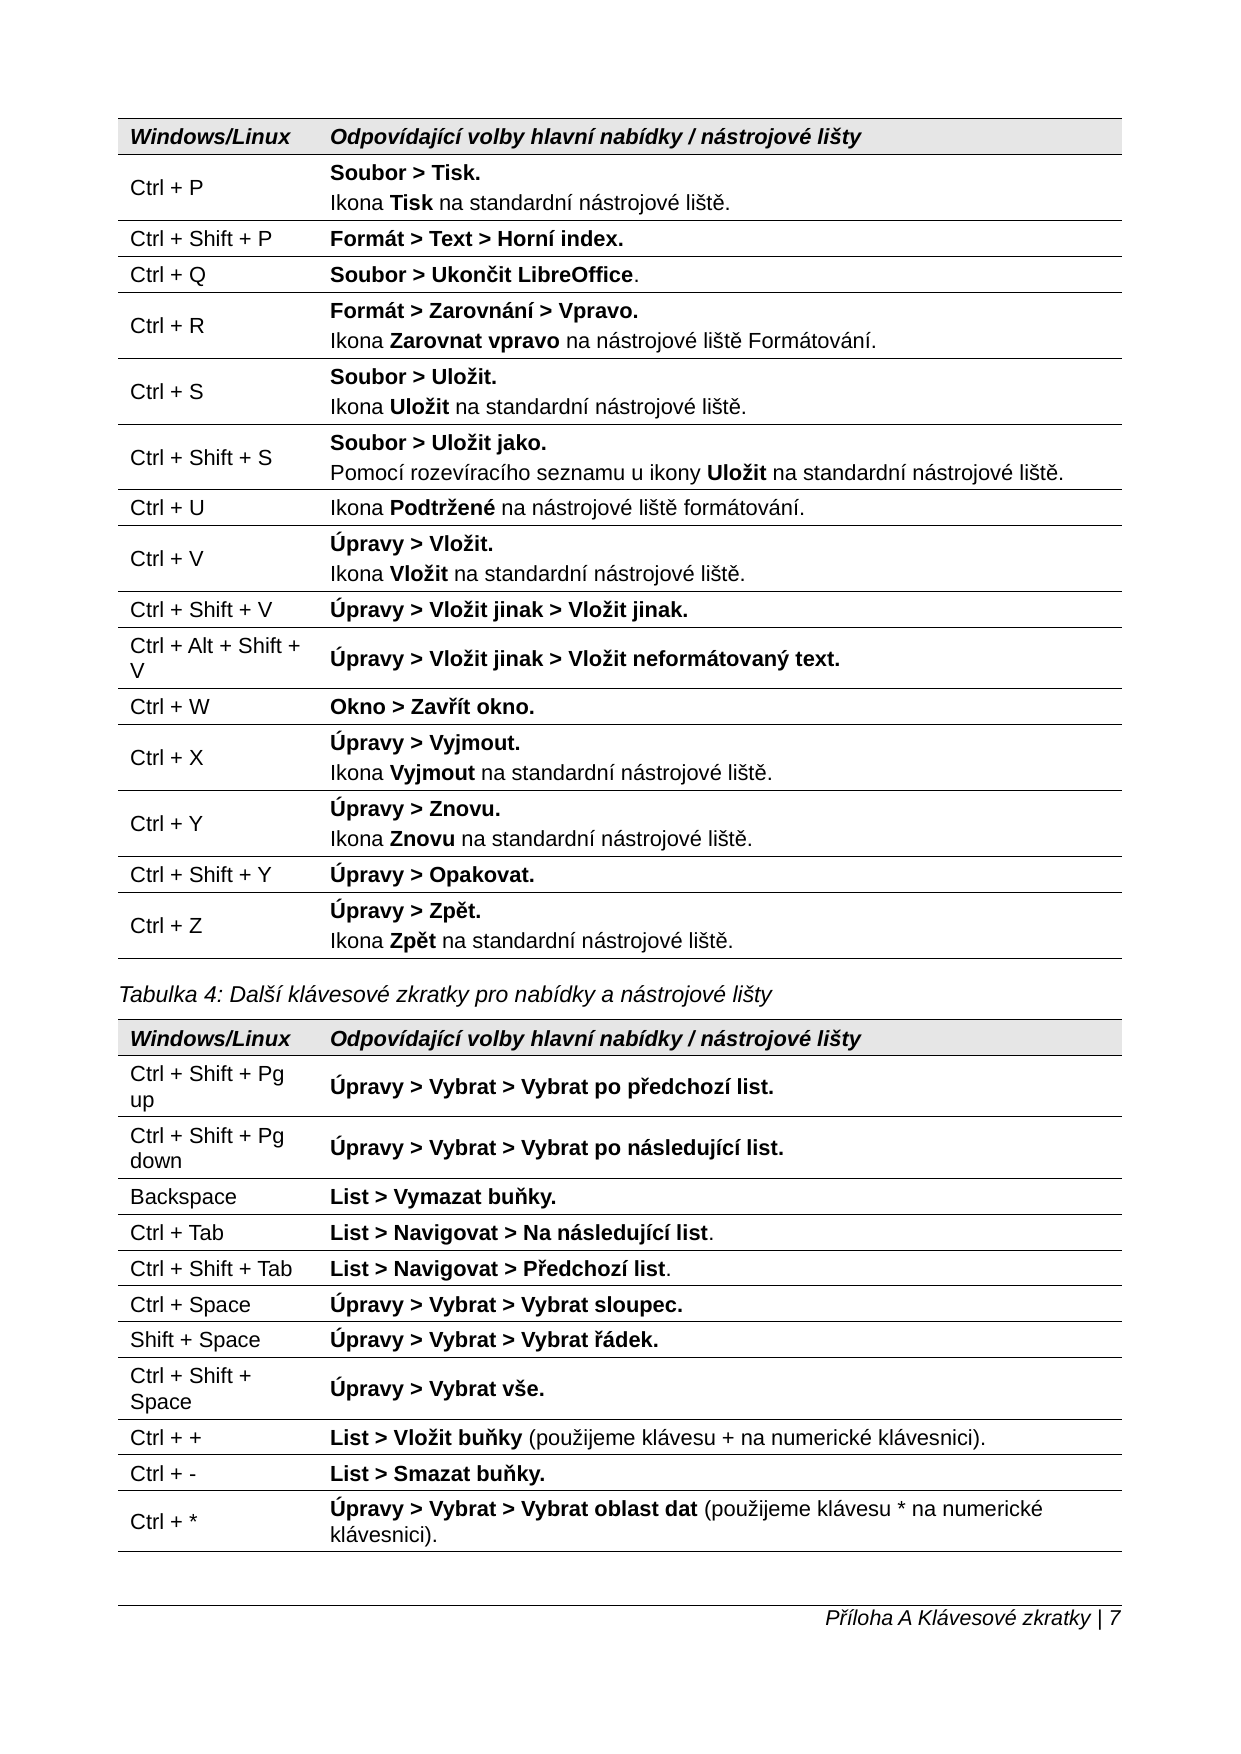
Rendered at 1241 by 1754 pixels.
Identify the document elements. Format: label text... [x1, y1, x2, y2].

table_cell Úpravy > Vybrat > Vybrat sloupec. [318, 1286, 1122, 1321]
table_cell Úpravy > Znovu. Ikona Znovu na standardní nástrojové liště. [318, 791, 1122, 856]
table_cell List > Smazat buňky. [318, 1455, 1122, 1490]
table_cell Shift + Space [118, 1322, 318, 1357]
table_cell Ctrl + Shift + P [118, 221, 318, 256]
table_cell Úpravy > Vybrat > Vybrat po následující list. [318, 1117, 1122, 1178]
table_cell Ctrl + + [118, 1420, 318, 1454]
table_cell Ikona Podtržené na nástrojové liště formátování. [318, 490, 1122, 525]
table_cell Úpravy > Vyjmout. Ikona Vyjmout na standardní nástrojové liště. [318, 725, 1122, 790]
table_cell List > Vymazat buňky. [318, 1179, 1122, 1213]
table_header Odpovídající volby hlavní nabídky / nástrojové lišty [318, 119, 1122, 154]
table_cell Úpravy > Vložit jinak > Vložit jinak. [318, 592, 1122, 627]
table_cell Úpravy > Opakovat. [318, 857, 1122, 892]
table_cell Ctrl + Space [118, 1286, 318, 1321]
table_cell Ctrl + R [118, 293, 318, 358]
table_cell Soubor > Tisk. Ikona Tisk na standardní nástrojové liště. [318, 155, 1122, 220]
table_cell Úpravy > Vložit jinak > Vložit neformátovaný text. [318, 628, 1122, 688]
table_cell Ctrl + Alt + Shift + V [118, 628, 318, 688]
table_cell Ctrl + Tab [118, 1215, 318, 1249]
table_cell Soubor > Uložit. Ikona Uložit na standardní nástrojové liště. [318, 359, 1122, 423]
table_cell Ctrl + U [118, 490, 318, 525]
table_cell Backspace [118, 1179, 318, 1213]
table_cell Ctrl + Shift + V [118, 592, 318, 627]
table_cell Ctrl + V [118, 526, 318, 591]
table_cell Ctrl + Shift + Tab [118, 1251, 318, 1285]
table_cell List > Vložit buňky (použijeme klávesu + na numerické klávesnici). [318, 1420, 1122, 1454]
table_cell Soubor > Ukončit LibreOffice. [318, 257, 1122, 292]
table_cell Okno > Zavřít okno. [318, 689, 1122, 724]
table_cell Formát > Zarovnání > Vpravo. Ikona Zarovnat vpravo na nástrojové liště Formátování. [318, 293, 1122, 358]
table_cell Ctrl + S [118, 359, 318, 423]
table_cell Formát > Text > Horní index. [318, 221, 1122, 256]
table_cell Ctrl + Shift + S [118, 425, 318, 489]
table_cell Ctrl + * [118, 1491, 318, 1551]
text Tabulka 4: Další klávesové zkratky pro nabídky a nástrojové lišty [118, 981, 1122, 1008]
table_cell Ctrl + Y [118, 791, 318, 856]
table_cell Úpravy > Vybrat > Vybrat řádek. [318, 1322, 1122, 1357]
table_cell List > Navigovat > Předchozí list. [318, 1251, 1122, 1285]
table_header Windows/Linux [118, 119, 318, 154]
table_cell Ctrl + Shift + Pg up [118, 1056, 318, 1116]
table_cell Ctrl + Shift + Pg down [118, 1117, 318, 1178]
table_cell Ctrl + Shift + Space [118, 1358, 318, 1418]
table_header Windows/Linux [118, 1020, 318, 1055]
table_cell Úpravy > Vybrat > Vybrat oblast dat (použijeme klávesu * na numerické klávesnici). [318, 1491, 1122, 1551]
table_cell List > Navigovat > Na následující list. [318, 1215, 1122, 1249]
table_cell Úpravy > Vybrat vše. [318, 1358, 1122, 1418]
table_cell Ctrl + Z [118, 893, 318, 957]
table_cell Ctrl + - [118, 1455, 318, 1490]
table_cell Ctrl + X [118, 725, 318, 790]
table_cell Ctrl + Q [118, 257, 318, 292]
table_cell Ctrl + P [118, 155, 318, 220]
table_cell Ctrl + W [118, 689, 318, 724]
table_cell Ctrl + Shift + Y [118, 857, 318, 892]
table_cell Úpravy > Vybrat > Vybrat po předchozí list. [318, 1056, 1122, 1116]
table_cell Soubor > Uložit jako. Pomocí rozevíracího seznamu u ikony Uložit na standardní nástrojové liště. [318, 425, 1122, 489]
table_header Odpovídající volby hlavní nabídky / nástrojové lišty [318, 1020, 1122, 1055]
table_cell Úpravy > Zpět. Ikona Zpět na standardní nástrojové liště. [318, 893, 1122, 957]
table_cell Úpravy > Vložit. Ikona Vložit na standardní nástrojové liště. [318, 526, 1122, 591]
